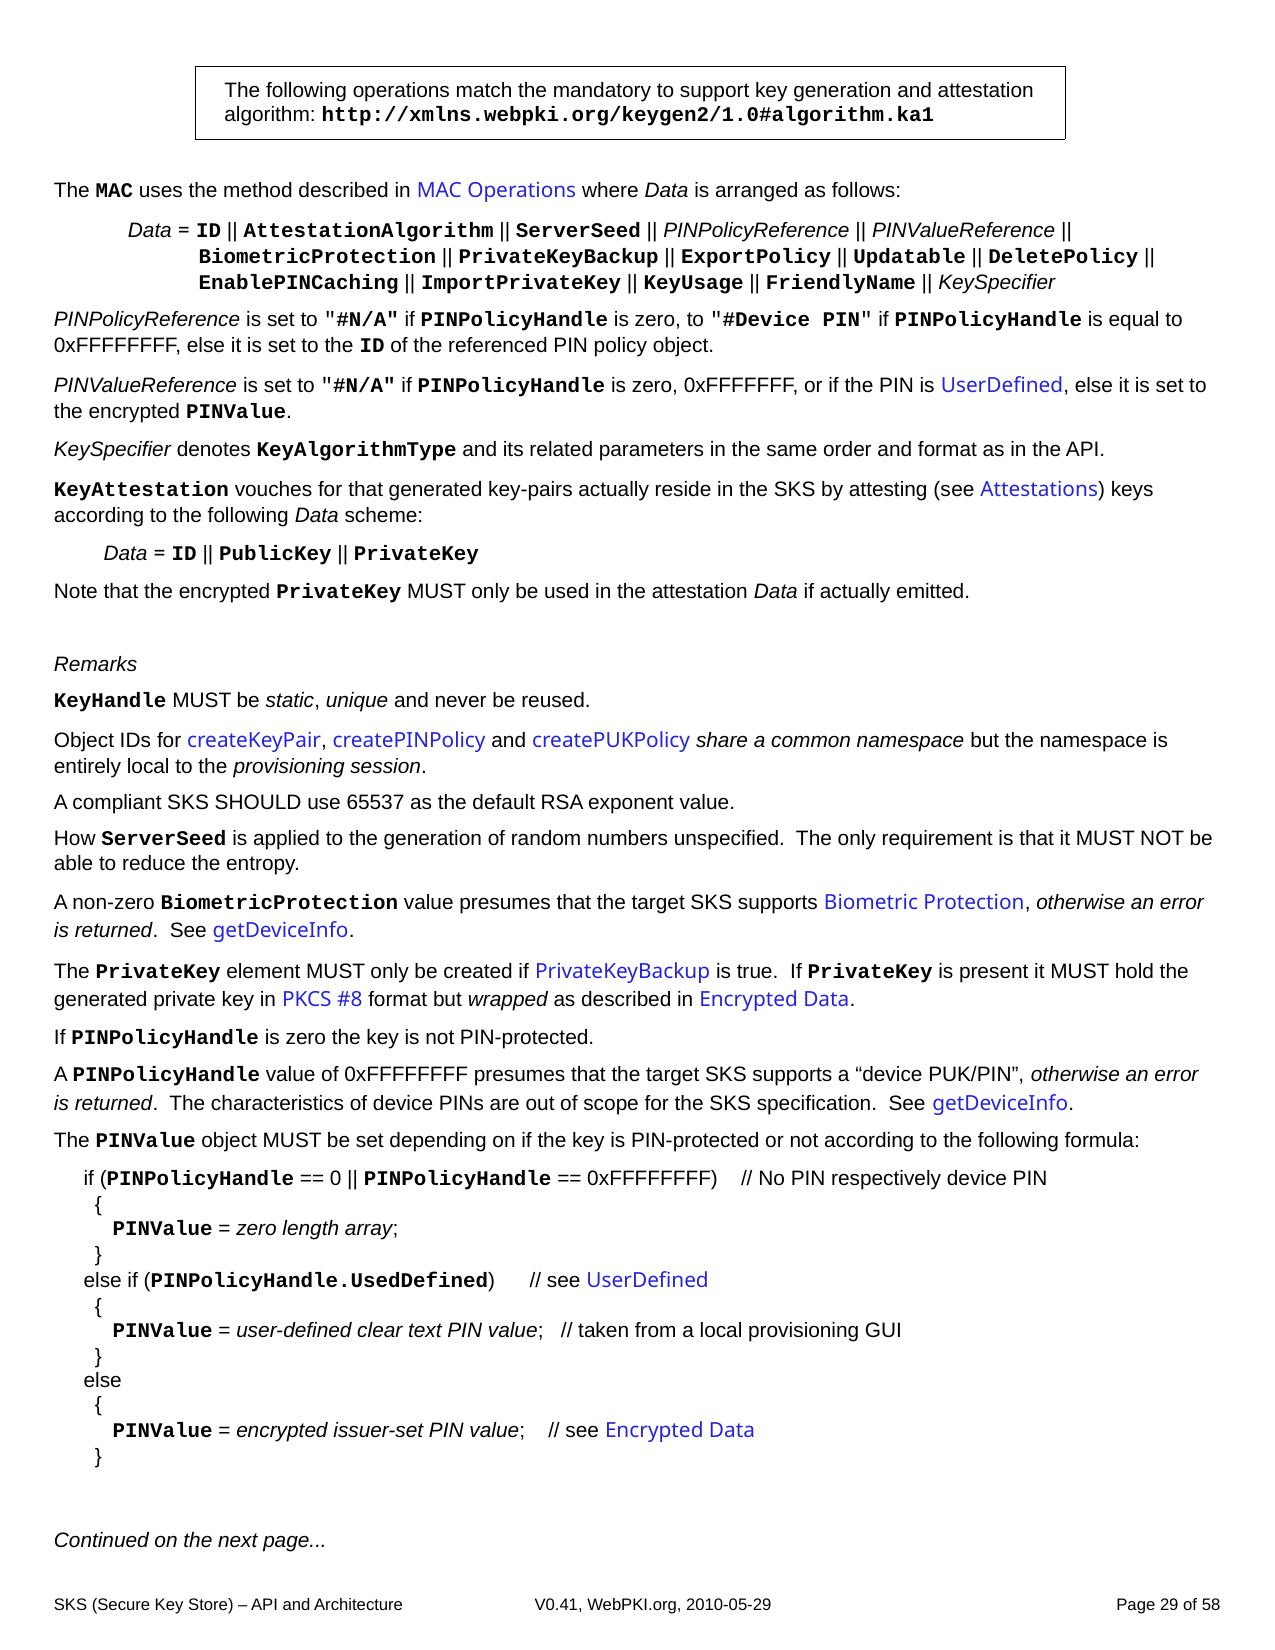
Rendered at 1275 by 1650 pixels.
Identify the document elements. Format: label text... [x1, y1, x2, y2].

text else if (PINPolicyHandle.UsedDefined) // see UserDefined [83, 1265, 1221, 1294]
text { [83, 1392, 1221, 1416]
text Object IDs for createKeyPair, createPINPolicy and createPUKPolicy share a common namespace but the namespace is entirely local to the provisioning session. [54, 726, 1221, 778]
text A PINPolicyHandle value of 0xFFFFFFFF presumes that the target SKS supports a “device PUK/PIN”, otherwise an error is returned. The characteristics of device PINs are out of scope for the SKS specification. See getDeviceInfo. [54, 1062, 1221, 1116]
text How ServerSeed is applied to the generation of random numbers unspecified. The only requirement is that it MUST NOT be able to reduce the entropy. [54, 825, 1221, 875]
text The PrivateKey element MUST only be created if PrivateKeyBackup is true. If PrivateKey is present it MUST hold the generated private key in PKCS #8 format but wrapped as described in Encrypted Data. [54, 956, 1221, 1013]
text KeySpecifier denotes KeyAlgorithmType and its related parameters in the same order and format as in the API. [54, 437, 1221, 462]
table_header The following operations match the mandatory to support key generation and attestation algorithm: http://xmlns.webpki.org/keygen2/1.0#algorithm.ka1 [196, 67, 1065, 139]
text else [83, 1368, 1221, 1392]
text KeyAttestation vouches for that generated key-pairs actually reside in the SKS by attesting (see Attestations) keys according to the following Data scheme: [54, 474, 1221, 527]
text } [83, 1344, 1221, 1368]
text } [83, 1444, 1221, 1468]
text { [83, 1294, 1221, 1318]
text A compliant SKS SHOULD use 65537 as the default RSA exponent value. [54, 790, 1221, 814]
text PINValueReference is set to "#N/A" if PINPolicyHandle is zero, 0xFFFFFFF, or if the PIN is UserDefined, else it is set to the encrypted PINValue. [54, 371, 1221, 425]
text { [83, 1192, 1221, 1216]
text PINValue = zero length array; [83, 1216, 1221, 1241]
text PINValue = encrypted issuer-set PIN value; // see Encrypted Data [83, 1416, 1221, 1444]
text PINValue = user-defined clear text PIN value; // taken from a local provisioning GUI [83, 1318, 1221, 1344]
text The MAC uses the method described in MAC Operations where Data is arranged as follows: [54, 175, 1221, 203]
text A non-zero BiometricProtection value presumes that the target SKS supports Biometric Protection, otherwise an error is returned. See getDeviceInfo. [54, 887, 1221, 944]
text } [83, 1241, 1221, 1265]
text if (PINPolicyHandle == 0 || PINPolicyHandle == 0xFFFFFFFF) // No PIN respectively device PIN [83, 1166, 1221, 1192]
text The PINValue object MUST be set depending on if the key is PIN-protected or not according to the following formula: [54, 1128, 1221, 1154]
text KeyHandle MUST be static, unique and never be reused. [54, 688, 1221, 714]
text If PINPolicyHandle is zero the key is not PIN-protected. [54, 1024, 1221, 1050]
text Remarks [54, 652, 1221, 676]
text Continued on the next page... [54, 1504, 1221, 1552]
text Data = ID || PublicKey || PrivateKey [54, 538, 1221, 567]
text Data = ID || AttestationAlgorithm || ServerSeed || PINPolicyReference || PINValueReference || BiometricProtection || PrivateKeyBackup || ExportPolicy || Updatable || DeletePolicy || EnablePINCaching || ImportPrivateKey || KeyUsage || FriendlyName || KeySpecifier [54, 215, 1221, 295]
text Note that the encrypted PrivateKey MUST only be used in the attestation Data if actually emitted. [54, 579, 1221, 605]
text PINPolicyReference is set to "#N/A" if PINPolicyHandle is zero, to "#Device PIN" if PINPolicyHandle is equal to 0xFFFFFFFF, else it is set to the ID of the referenced PIN policy object. [54, 307, 1221, 359]
